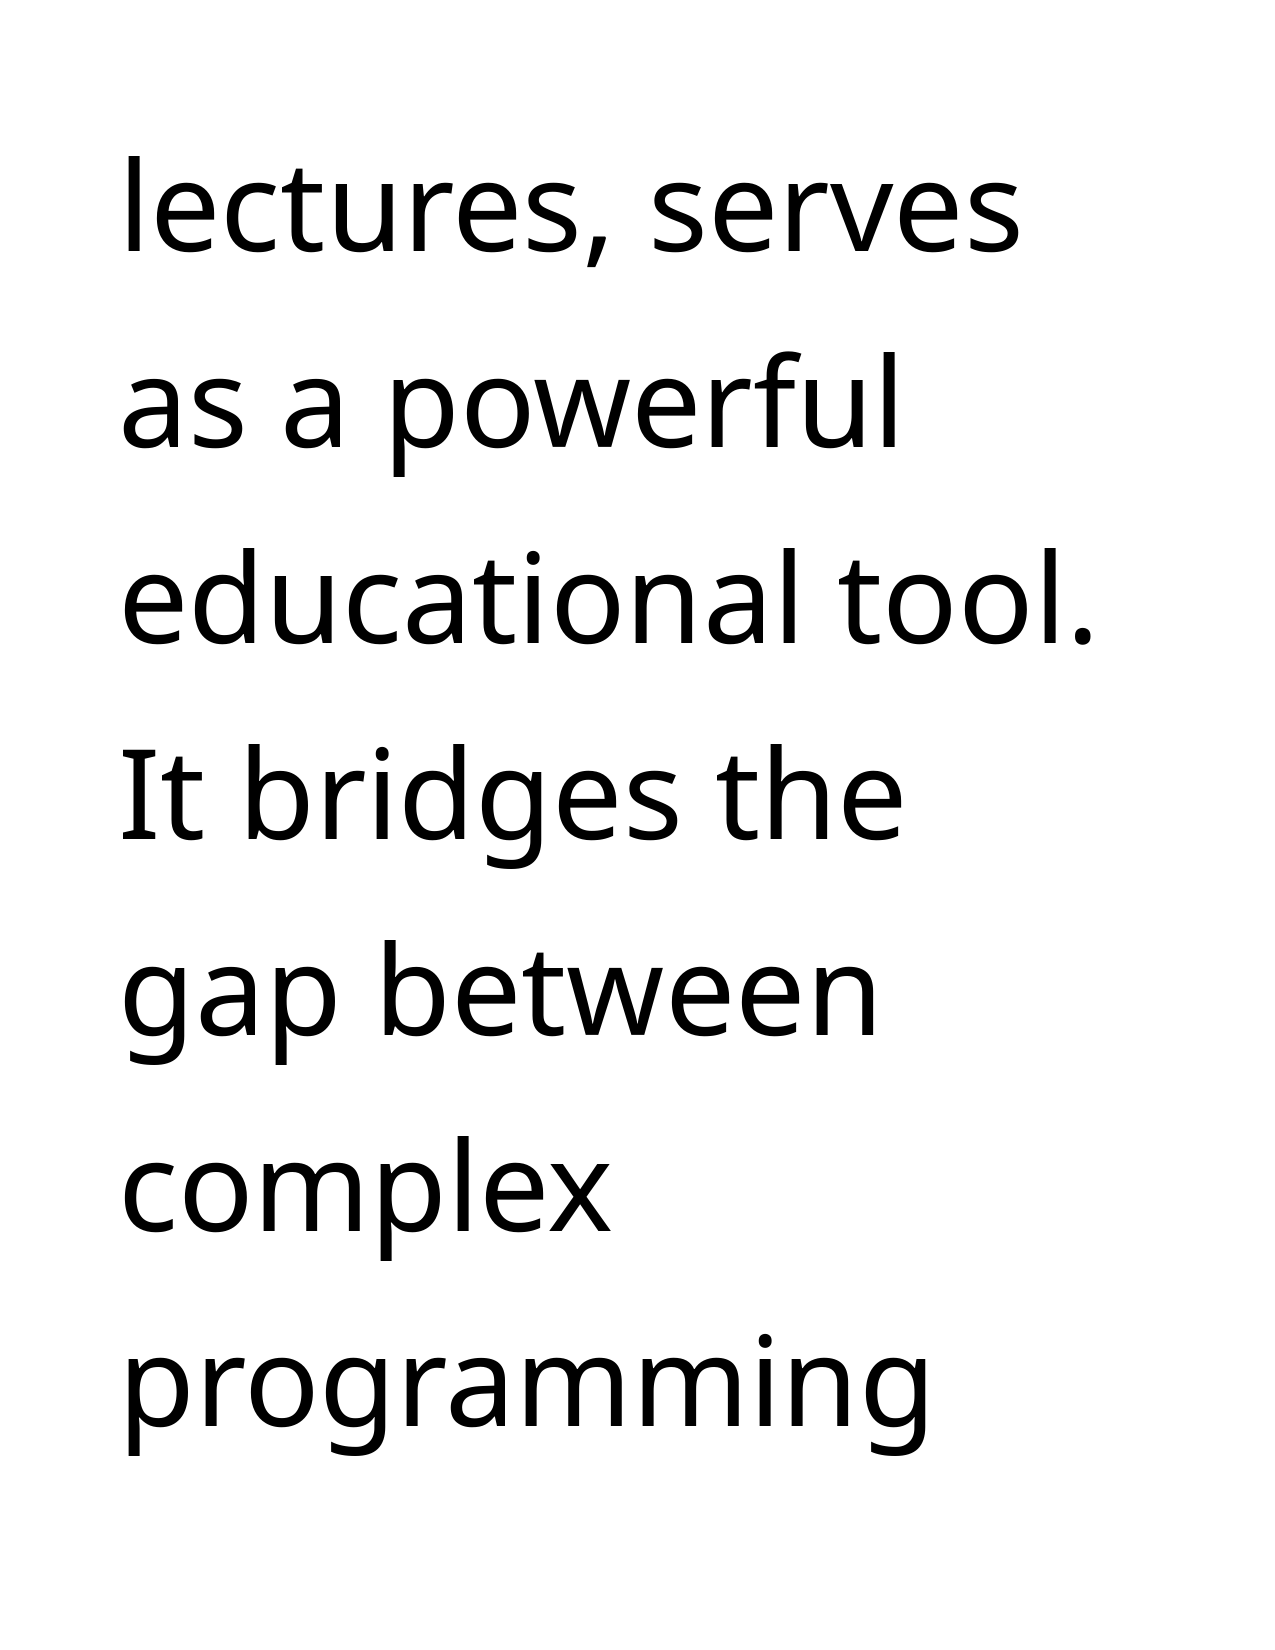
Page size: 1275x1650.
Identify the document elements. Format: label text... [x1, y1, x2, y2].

text lectures, serves as a powerful educational tool. It bridges the gap between complex programming [118, 118, 1157, 1463]
